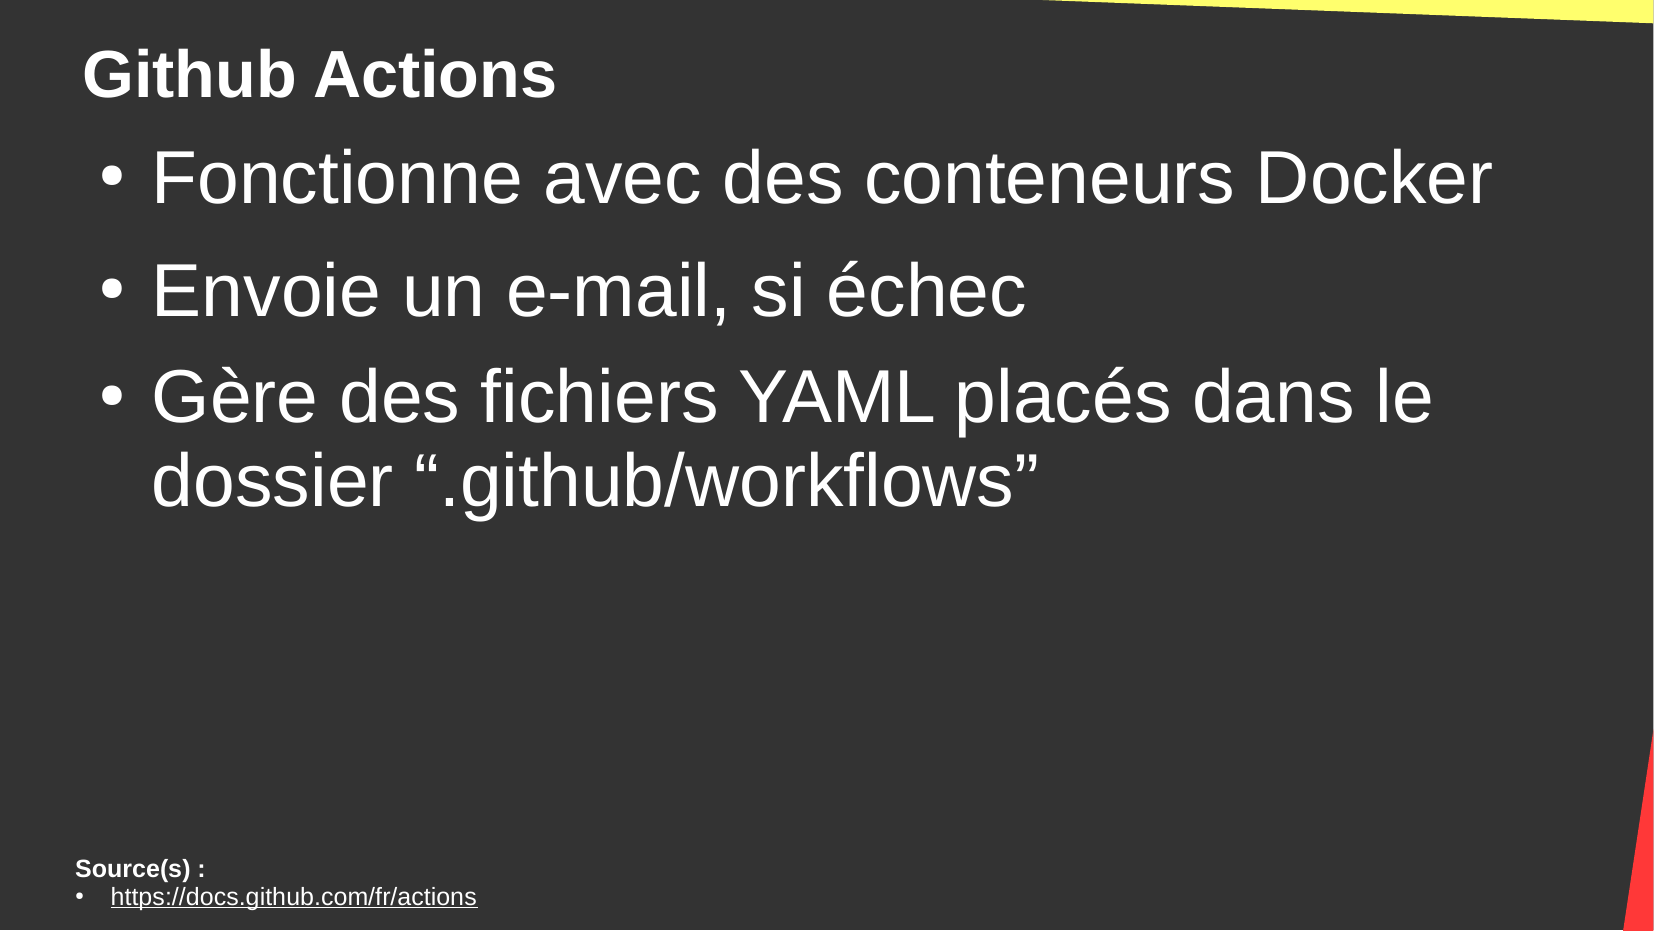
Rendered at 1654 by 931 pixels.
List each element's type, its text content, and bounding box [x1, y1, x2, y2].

list Fonctionne avec des conteneurs Docker Envoie un e-mail, si échec Gère des fichiers YAML placés dans le dossier “.github/workflows” [80, 135, 1560, 792]
text_box [1042, 0, 1654, 24]
text_box Source(s) : https://docs.github.com/fr/actions [60, 809, 1546, 919]
text_box [1623, 725, 1654, 931]
title Github Actions [82, 37, 1123, 119]
